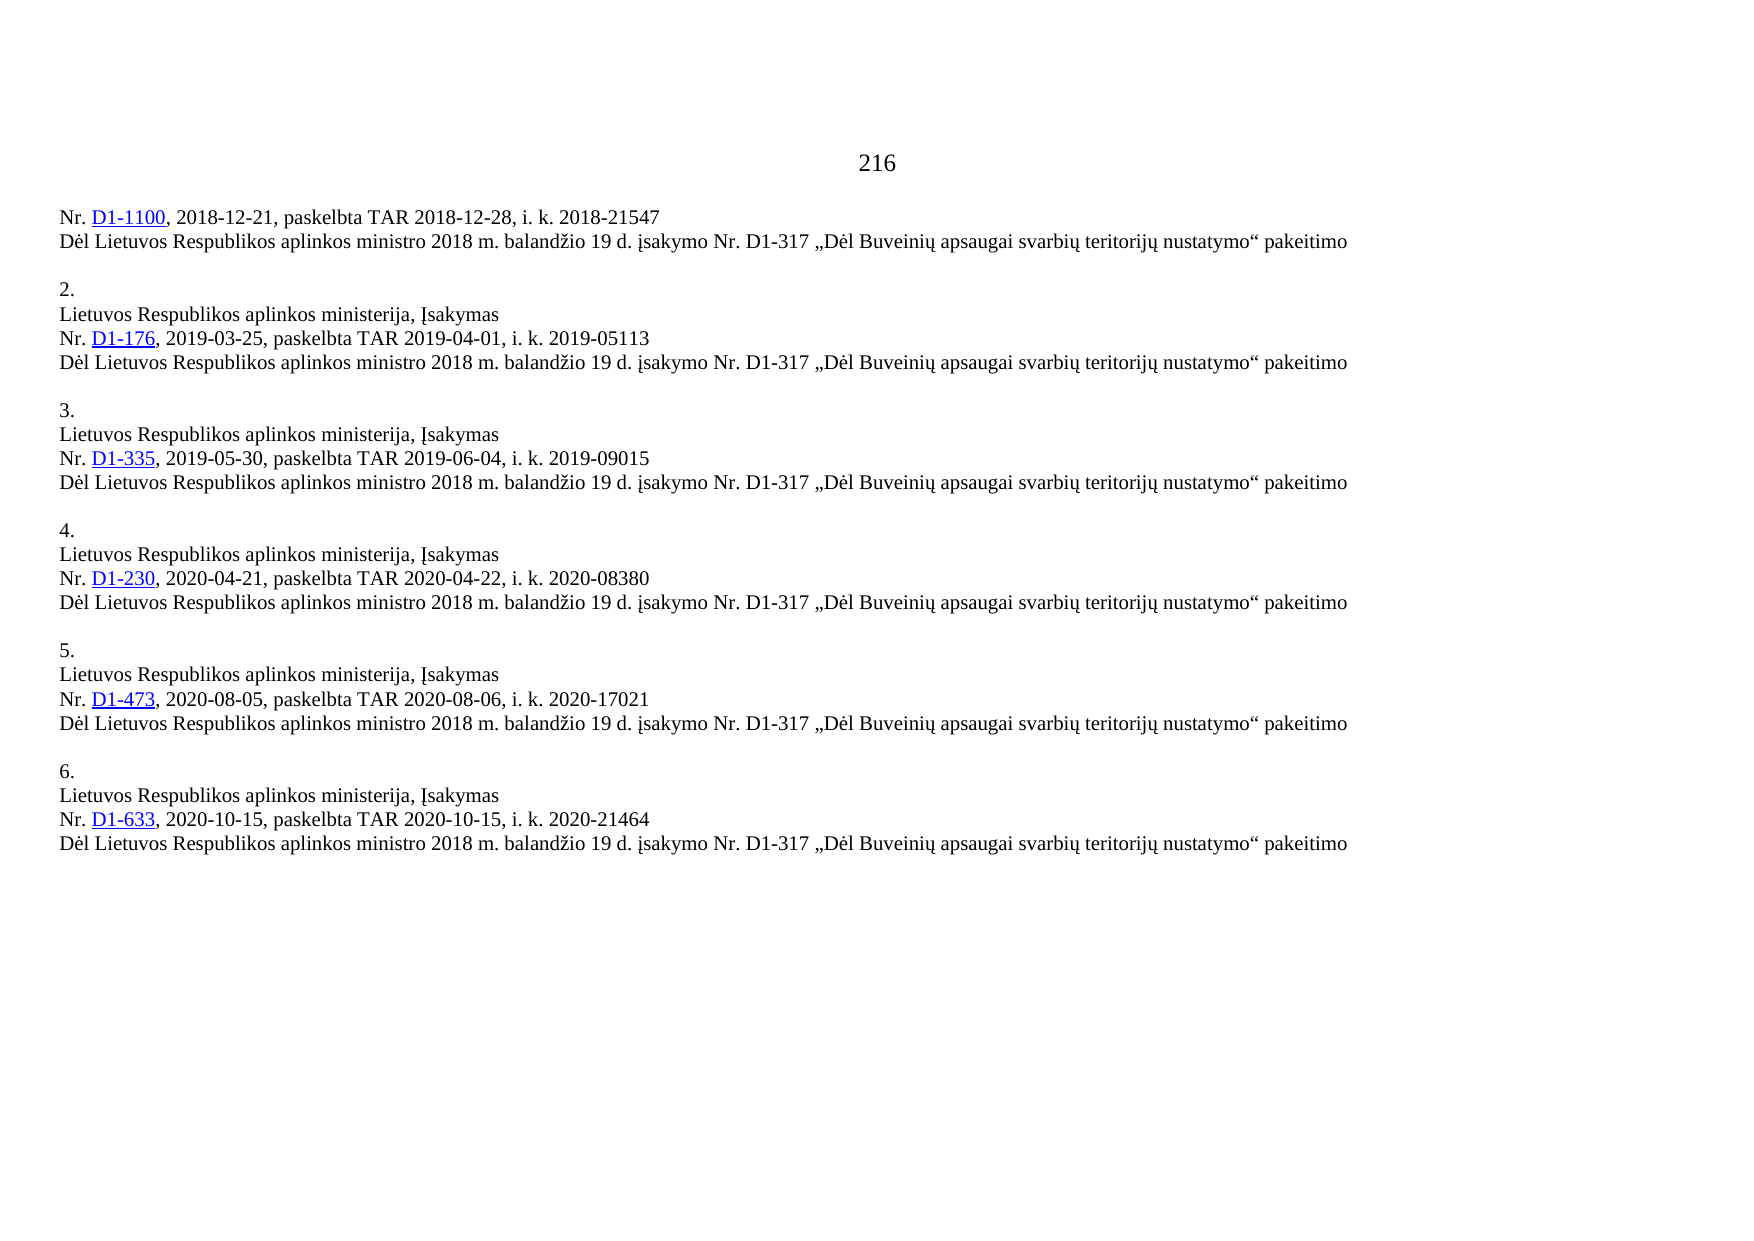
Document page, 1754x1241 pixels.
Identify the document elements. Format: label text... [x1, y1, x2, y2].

text Nr. D1-633, 2020-10-15, paskelbta TAR 2020-10-15, i. k. 2020-21464 [59, 807, 1695, 831]
text Lietuvos Respublikos aplinkos ministerija, Įsakymas [59, 783, 1695, 807]
text Nr. D1-230, 2020-04-21, paskelbta TAR 2020-04-22, i. k. 2020-08380 [59, 566, 1695, 590]
text Dėl Lietuvos Respublikos aplinkos ministro 2018 m. balandžio 19 d. įsakymo Nr. D1-317 „Dėl Buveinių apsaugai svarbių teritorijų nustatymo“ pakeitimo [59, 470, 1695, 494]
text Lietuvos Respublikos aplinkos ministerija, Įsakymas [59, 662, 1695, 686]
text 2. [59, 277, 1695, 301]
text Nr. D1-176, 2019-03-25, paskelbta TAR 2019-04-01, i. k. 2019-05113 [59, 326, 1695, 349]
text 5. [59, 638, 1695, 662]
text Dėl Lietuvos Respublikos aplinkos ministro 2018 m. balandžio 19 d. įsakymo Nr. D1-317 „Dėl Buveinių apsaugai svarbių teritorijų nustatymo“ pakeitimo [59, 711, 1695, 734]
text 3. [59, 398, 1695, 422]
text Nr. D1-473, 2020-08-05, paskelbta TAR 2020-08-06, i. k. 2020-17021 [59, 686, 1695, 711]
text Nr. D1-335, 2019-05-30, paskelbta TAR 2019-06-04, i. k. 2019-09015 [59, 446, 1695, 470]
text Dėl Lietuvos Respublikos aplinkos ministro 2018 m. balandžio 19 d. įsakymo Nr. D1-317 „Dėl Buveinių apsaugai svarbių teritorijų nustatymo“ pakeitimo [59, 229, 1695, 253]
text 4. [59, 518, 1695, 542]
text Lietuvos Respublikos aplinkos ministerija, Įsakymas [59, 542, 1695, 566]
text Lietuvos Respublikos aplinkos ministerija, Įsakymas [59, 422, 1695, 446]
text Lietuvos Respublikos aplinkos ministerija, Įsakymas [59, 301, 1695, 326]
text 6. [59, 759, 1695, 783]
text Dėl Lietuvos Respublikos aplinkos ministro 2018 m. balandžio 19 d. įsakymo Nr. D1-317 „Dėl Buveinių apsaugai svarbių teritorijų nustatymo“ pakeitimo [59, 349, 1695, 374]
text Nr. D1-1100, 2018-12-21, paskelbta TAR 2018-12-28, i. k. 2018-21547 [59, 205, 1695, 229]
text Dėl Lietuvos Respublikos aplinkos ministro 2018 m. balandžio 19 d. įsakymo Nr. D1-317 „Dėl Buveinių apsaugai svarbių teritorijų nustatymo“ pakeitimo [59, 831, 1695, 855]
text Dėl Lietuvos Respublikos aplinkos ministro 2018 m. balandžio 19 d. įsakymo Nr. D1-317 „Dėl Buveinių apsaugai svarbių teritorijų nustatymo“ pakeitimo [59, 590, 1695, 614]
